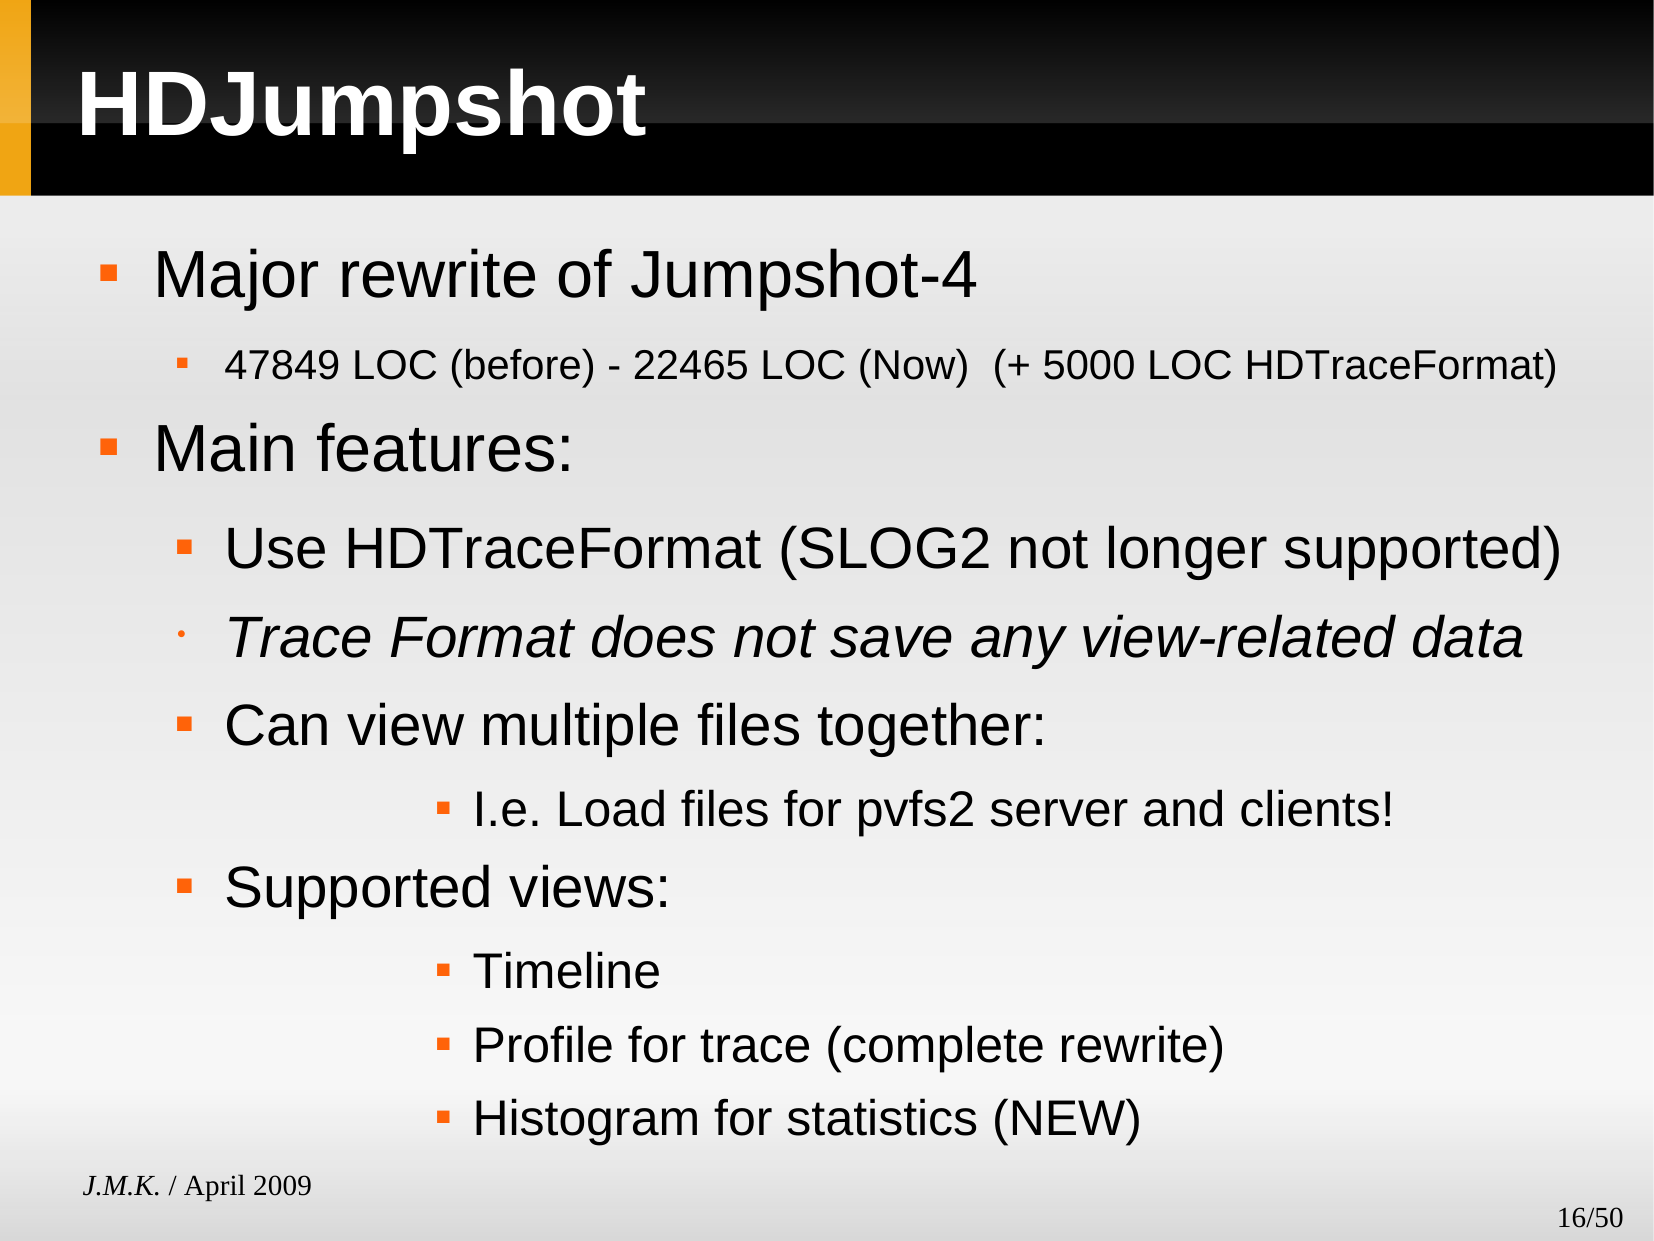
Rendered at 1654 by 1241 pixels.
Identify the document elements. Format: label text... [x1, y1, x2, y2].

list Major rewrite of Jumpshot-4 47849 LOC (before) - 22465 LOC (Now) (+ 5000 LOC HDTraceFormat) Main features: Use HDTraceFormat (SLOG2 not longer supported) Trace Format does not save any view-related data Can view multiple files together: I.e. Load files for pvfs2 server and clients! Supported views: Timeline Profile for trace (complete rewrite) Histogram for statistics (NEW) [82, 237, 1571, 1153]
title HDJumpshot [76, 0, 1565, 208]
picture [0, 0, 1654, 1241]
